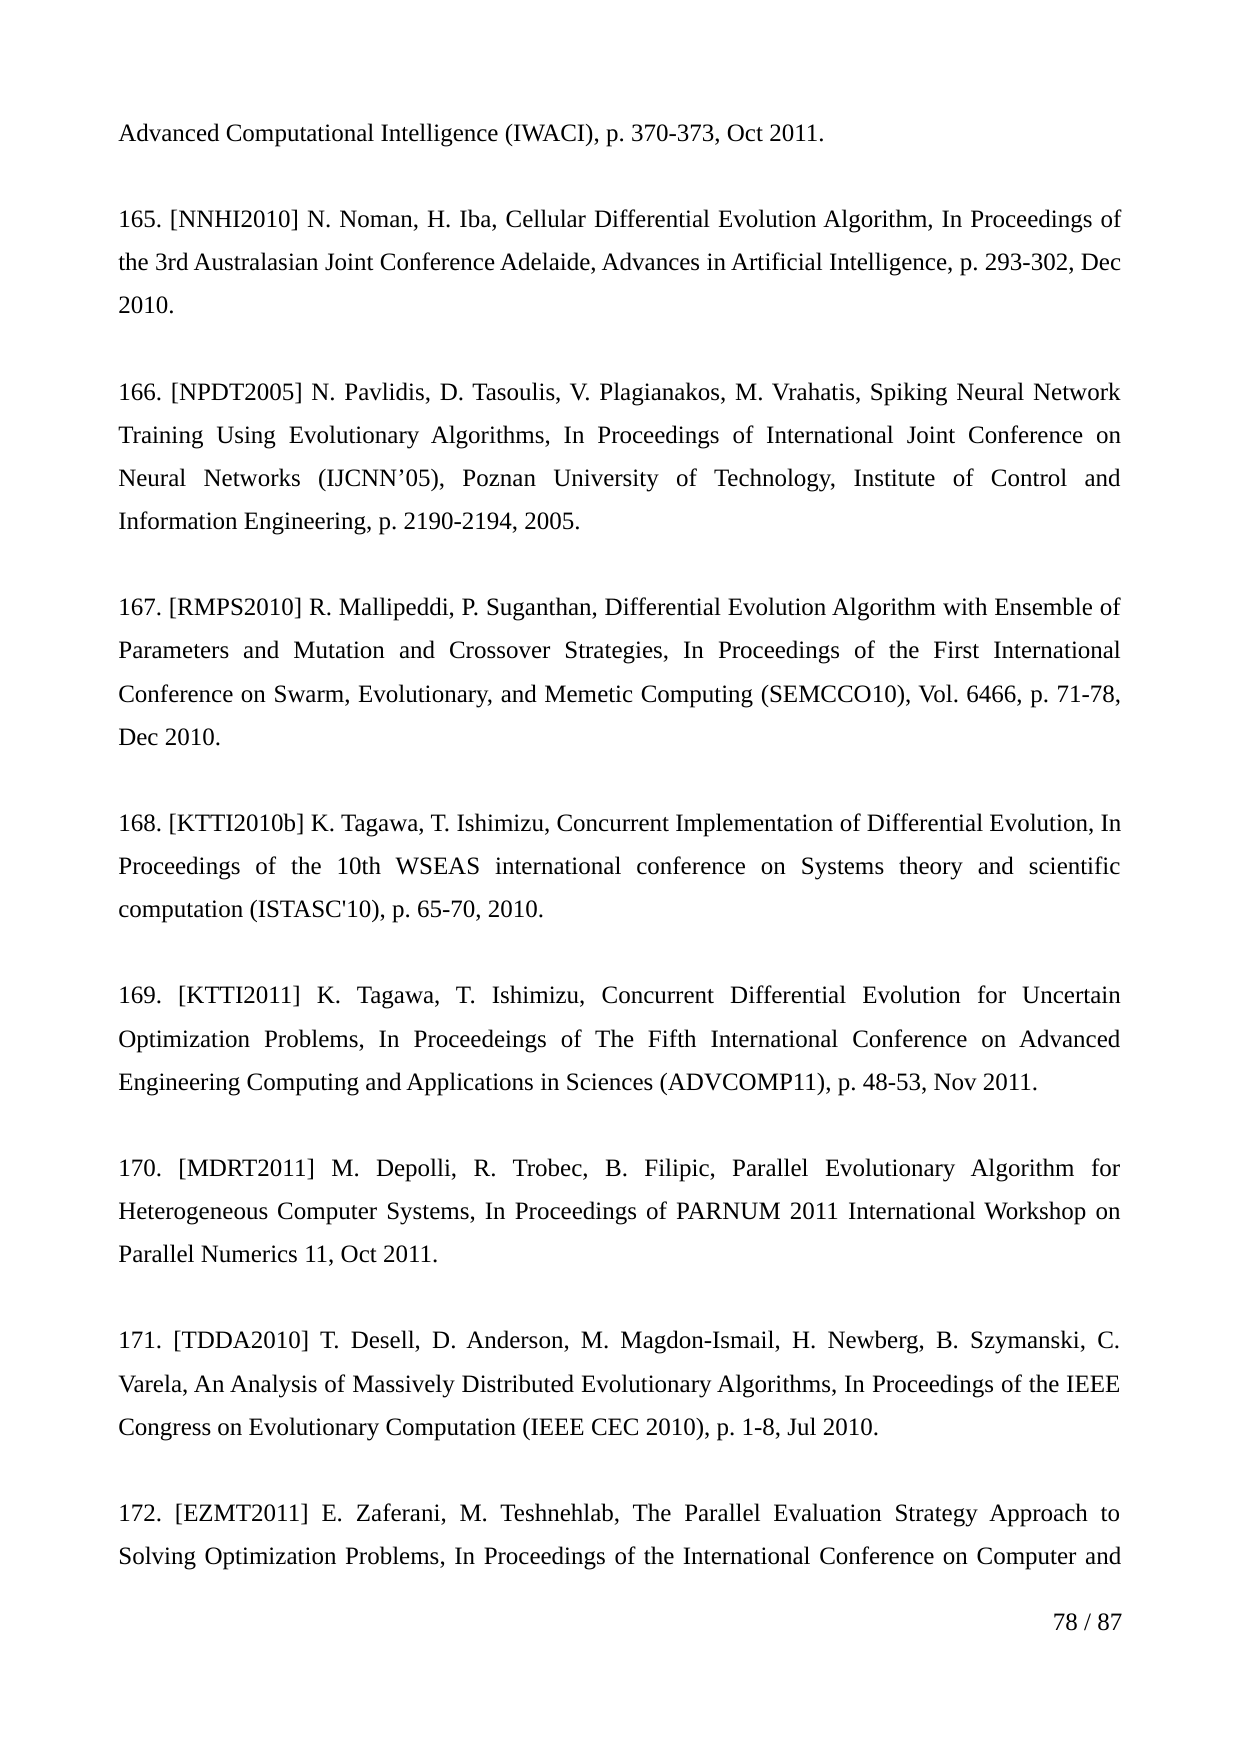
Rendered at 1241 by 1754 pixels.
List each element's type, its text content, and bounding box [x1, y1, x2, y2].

text 171. [TDDA2010] T. Desell, D. Anderson, M. Magdon-Ismail, H. Newberg, B. Szymanski, C. Varela, An Analysis of Massively Distributed Evolutionary Algorithms, In Proceedings of the IEEE Congress on Evolutionary Computation (IEEE CEC 2010), p. 1-8, Jul 2010. [118, 1326, 1122, 1441]
text 169. [KTTI2011] K. Tagawa, T. Ishimizu, Concurrent Differential Evolution for Uncertain Optimization Problems, In Proceedeings of The Fifth International Conference on Advanced Engineering Computing and Applications in Sciences (ADVCOMP11), p. 48-53, Nov 2011. [118, 981, 1122, 1096]
text 167. [RMPS2010] R. Mallipeddi, P. Suganthan, Differential Evolution Algorithm with Ensemble of Parameters and Mutation and Crossover Strategies, In Proceedings of the First International Conference on Swarm, Evolutionary, and Memetic Computing (SEMCCO10), Vol. 6466, p. 71-78, Dec 2010. [118, 592, 1122, 751]
text 166. [NPDT2005] N. Pavlidis, D. Tasoulis, V. Plagianakos, M. Vrahatis, Spiking Neural Network Training Using Evolutionary Algorithms, In Proceedings of International Joint Conference on Neural Networks (IJCNN’05), Poznan University of Technology, Institute of Control and Information Engineering, p. 2190-2194, 2005. [118, 377, 1122, 535]
text 172. [EZMT2011] E. Zaferani, M. Teshnehlab, The Parallel Evaluation Strategy Approach to Solving Optimization Problems, In Proceedings of the International Conference on Computer and [118, 1498, 1122, 1570]
text 170. [MDRT2011] M. Depolli, R. Trobec, B. Filipic, Parallel Evolutionary Algorithm for Heterogeneous Computer Systems, In Proceedings of PARNUM 2011 International Workshop on Parallel Numerics 11, Oct 2011. [118, 1153, 1122, 1268]
text 168. [KTTI2010b] K. Tagawa, T. Ishimizu, Concurrent Implementation of Differential Evolution, In Proceedings of the 10th WSEAS international conference on Systems theory and scientific computation (ISTASC'10), p. 65-70, 2010. [118, 808, 1122, 923]
text Advanced Computational Intelligence (IWACI), p. 370-373, Oct 2011. [118, 118, 1122, 147]
text 165. [NNHI2010] N. Noman, H. Iba, Cellular Differential Evolution Algorithm, In Proceedings of the 3rd Australasian Joint Conference Adelaide, Advances in Artificial Intelligence, p. 293-302, Dec 2010. [118, 204, 1122, 319]
